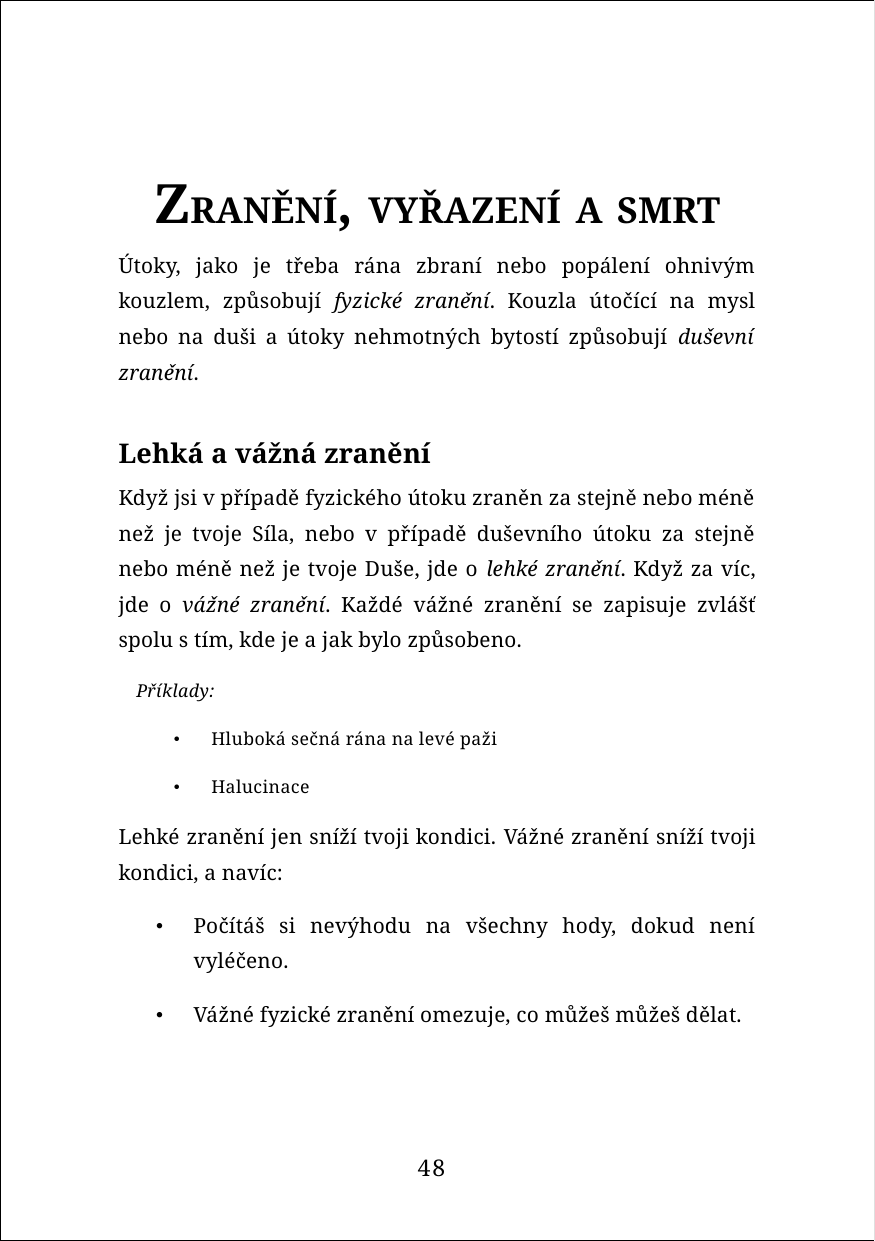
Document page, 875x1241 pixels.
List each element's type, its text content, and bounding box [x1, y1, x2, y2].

text Lehké zranění jen sníží tvoji kondici. Vážné zranění sníží tvoji kondici, a navíc: [118, 822, 756, 886]
list Vážné fyzické zranění omezuje, co můžeš můžeš dělat. [156, 1000, 756, 1028]
text Když jsi v případě fyzického útoku zraněn za stejně nebo méně než je tvoje Síla, nebo v případě duševního útoku za stejně nebo méně než je tvoje Duše, jde o lehké zranění. Když za víc, jde o vážné zranění. Každé vážné zranění se zapisuje zvlášť spolu s tím, kde je a jak bylo způsobeno. [118, 483, 756, 654]
subtitle Zranění, vyřazení a smrt [118, 166, 756, 239]
list Halucinace [173, 774, 756, 798]
text Útoky, jako je třeba rána zbraní nebo popálení ohnivým kouzlem, způsobují fyzické zranění. Kouzla útočící na mysl nebo na duši a útoky nehmotných bytostí způsobují duševní zranění. [118, 251, 756, 386]
subtitle Lehká a vážná zranění [118, 434, 756, 471]
list Hluboká sečná rána na levé paži [173, 726, 756, 751]
text Příklady: [136, 678, 756, 703]
list Počítáš si nevýhodu na všechny hody, dokud není vyléčeno. [156, 911, 756, 975]
